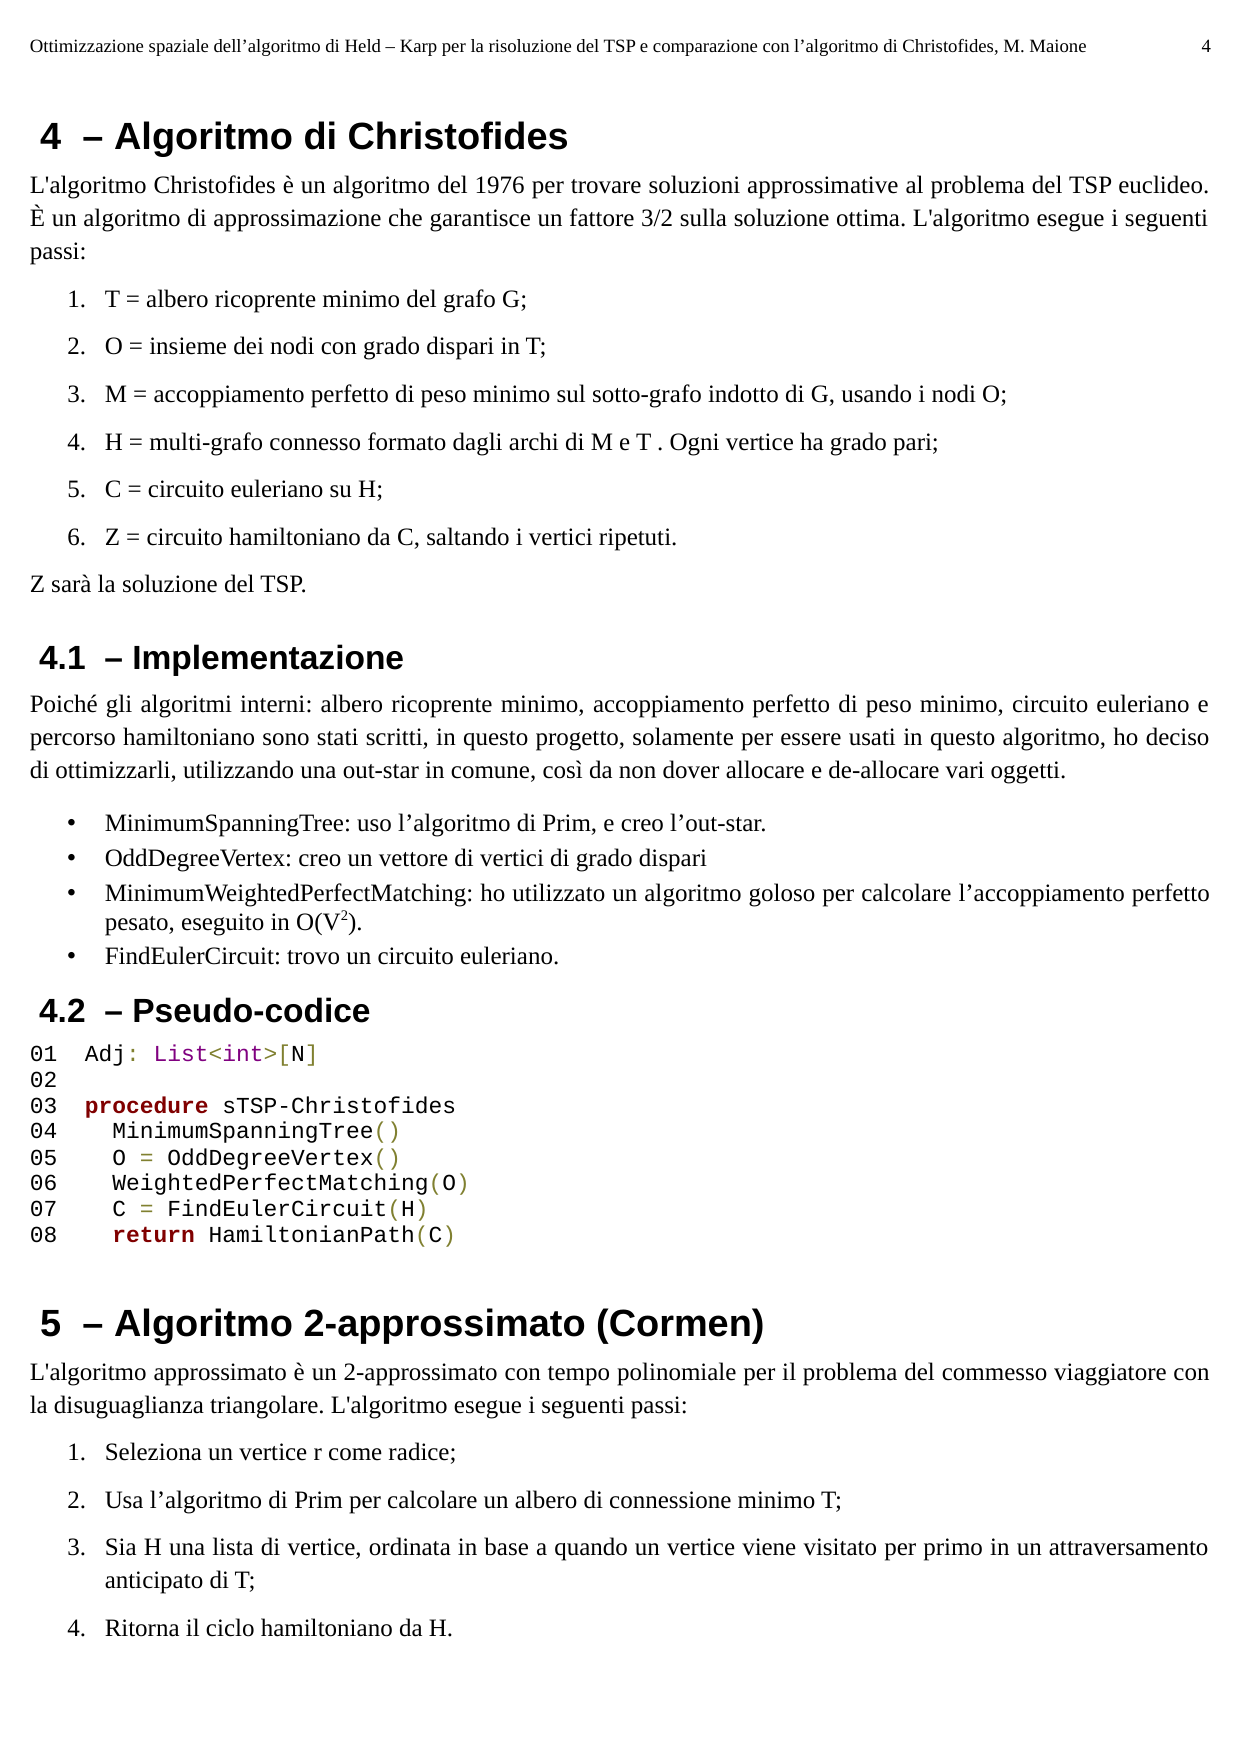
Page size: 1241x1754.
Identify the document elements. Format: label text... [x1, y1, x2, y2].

text 02 [29, 1068, 1211, 1094]
text Z sarà la soluzione del TSP. [29, 569, 1211, 598]
list Seleziona un vertice r come radice; [67, 1437, 1211, 1466]
text Poiché gli algoritmi interni: albero ricoprente minimo, accoppiamento perfetto di peso minimo, circuito euleriano e percorso hamiltoniano sono stati scritti, in questo progetto, solamente per essere usati in questo algoritmo, ho deciso di ottimizzarli, utilizzando una out-star in comune, così da non dover allocare e de-allocare vari oggetti. [29, 689, 1211, 784]
list Usa l’algoritmo di Prim per calcolare un albero di connessione minimo T; [67, 1485, 1211, 1514]
subtitle Algoritmo di Christofides [29, 114, 1211, 158]
list H = multi-grafo connesso formato dagli archi di M e T . Ogni vertice ha grado pari; [67, 427, 1211, 455]
text 04 MinimumSpanningTree() [29, 1120, 1211, 1146]
list MinimumSpanningTree: uso l’algoritmo di Prim, e creo l’out-star. [67, 808, 1211, 837]
list M = accoppiamento perfetto di peso minimo sul sotto-grafo indotto di G, usando i nodi O; [67, 379, 1211, 408]
list Ritorna il ciclo hamiltoniano da H. [67, 1613, 1211, 1642]
list Z = circuito hamiltoniano da C, saltando i vertici ripetuti. [67, 522, 1211, 551]
list Sia H una lista di vertice, ordinata in base a quando un vertice viene visitato per primo in un attraversamento anticipato di T; [67, 1532, 1211, 1594]
text 01 Adj: List<int>[N] [29, 1042, 1211, 1068]
text 06 WeightedPerfectMatching(O) [29, 1172, 1211, 1198]
text 08 return HamiltonianPath(C) [29, 1224, 1211, 1249]
text 05 O = OddDegreeVertex() [29, 1146, 1211, 1172]
subtitle Algoritmo 2-approssimato (Cormen) [29, 1301, 1211, 1344]
text L'algoritmo Christofides è un algoritmo del 1976 per trovare soluzioni approssimative al problema del TSP euclideo. È un algoritmo di approssimazione che garantisce un fattore 3/2 sulla soluzione ottima. L'algoritmo esegue i seguenti passi: [29, 170, 1211, 265]
text L'algoritmo approssimato è un 2-approssimato con tempo polinomiale per il problema del commesso viaggiatore con la disuguaglianza triangolare. L'algoritmo esegue i seguenti passi: [29, 1357, 1211, 1418]
subtitle Implementazione [29, 638, 1211, 676]
list OddDegreeVertex: creo un vettore di vertici di grado dispari [67, 843, 1211, 872]
text 03 procedure sTSP-Christofides [29, 1094, 1211, 1120]
text 07 C = FindEulerCircuit(H) [29, 1198, 1211, 1224]
list O = insieme dei nodi con grado dispari in T; [67, 331, 1211, 360]
list FindEulerCircuit: trovo un circuito euleriano. [67, 941, 1211, 970]
list C = circuito euleriano su H; [67, 474, 1211, 503]
list T = albero ricoprente minimo del grafo G; [67, 284, 1211, 312]
list MinimumWeightedPerfectMatching: ho utilizzato un algoritmo goloso per calcolare l’accoppiamento perfetto pesato, eseguito in O(V2). [67, 878, 1211, 935]
subtitle Pseudo-codice [29, 991, 1211, 1029]
